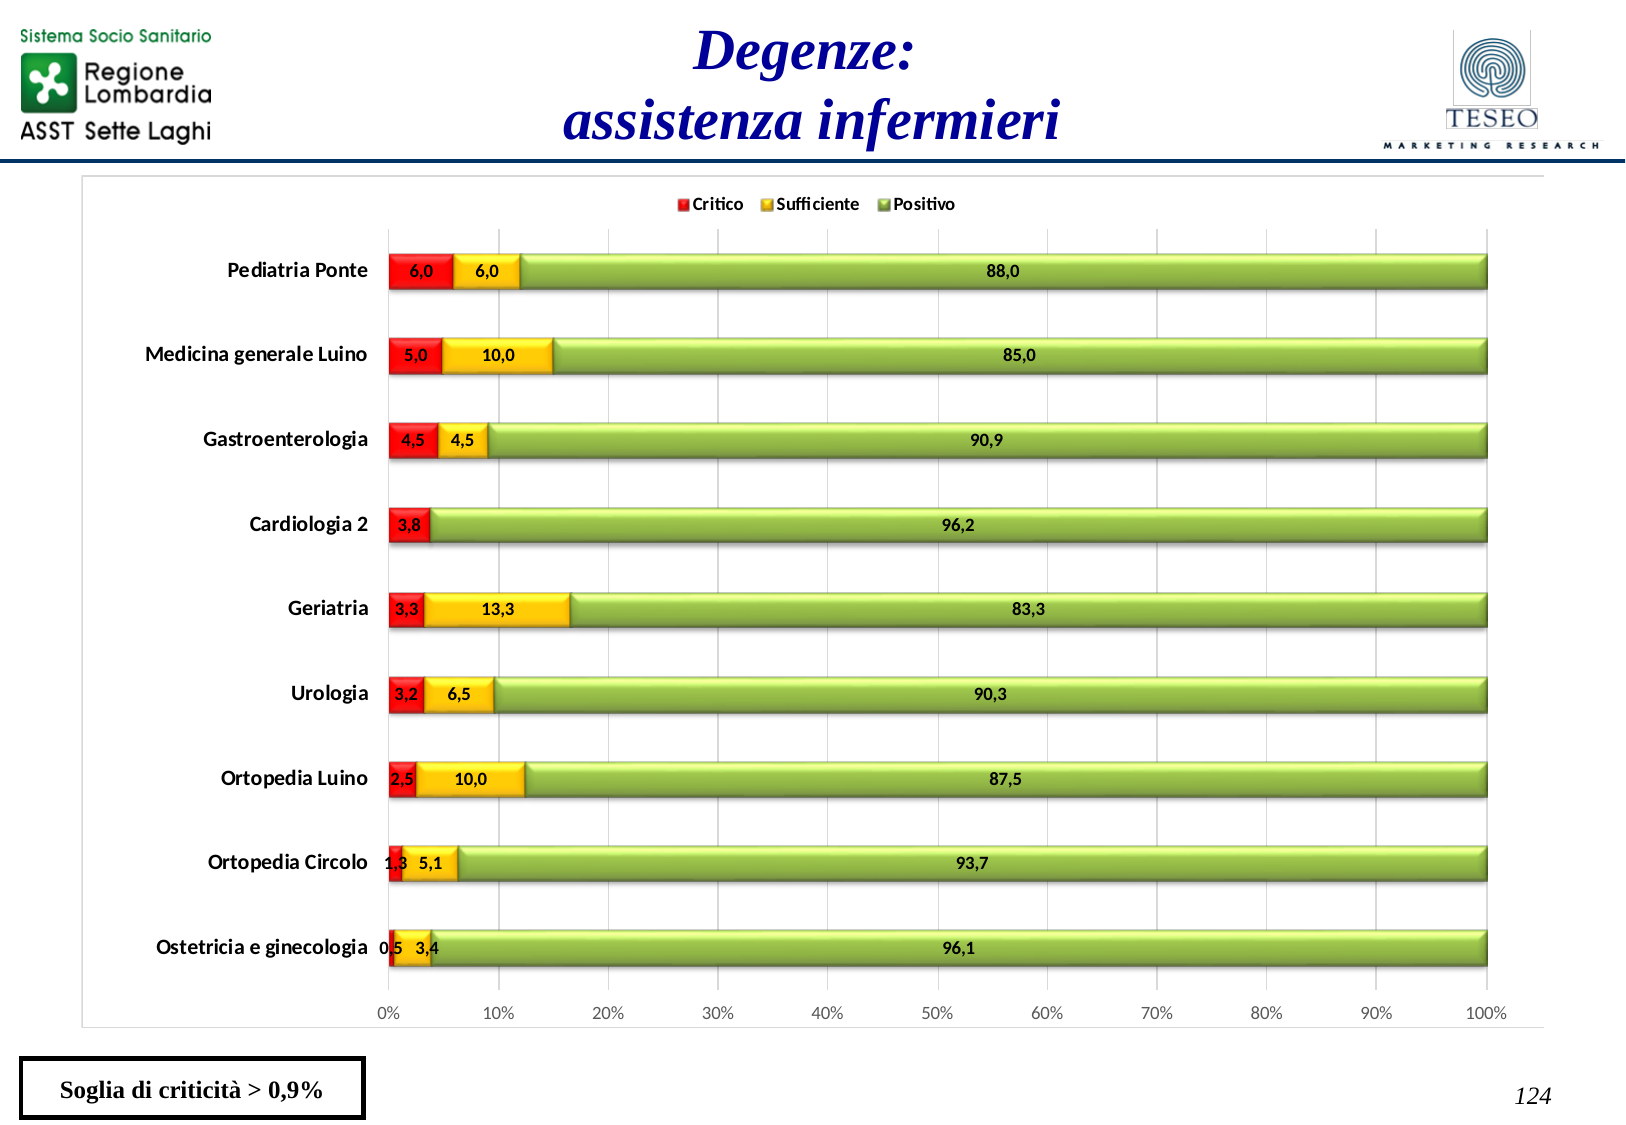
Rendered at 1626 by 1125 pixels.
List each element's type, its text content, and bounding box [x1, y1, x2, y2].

picture [21, 26, 211, 148]
text_box Soglia di criticità > 0,9% [21, 1058, 364, 1118]
picture [1381, 30, 1604, 149]
text_box Degenze: assistenza infermieri [268, 18, 1356, 144]
picture [81, 175, 1544, 1028]
